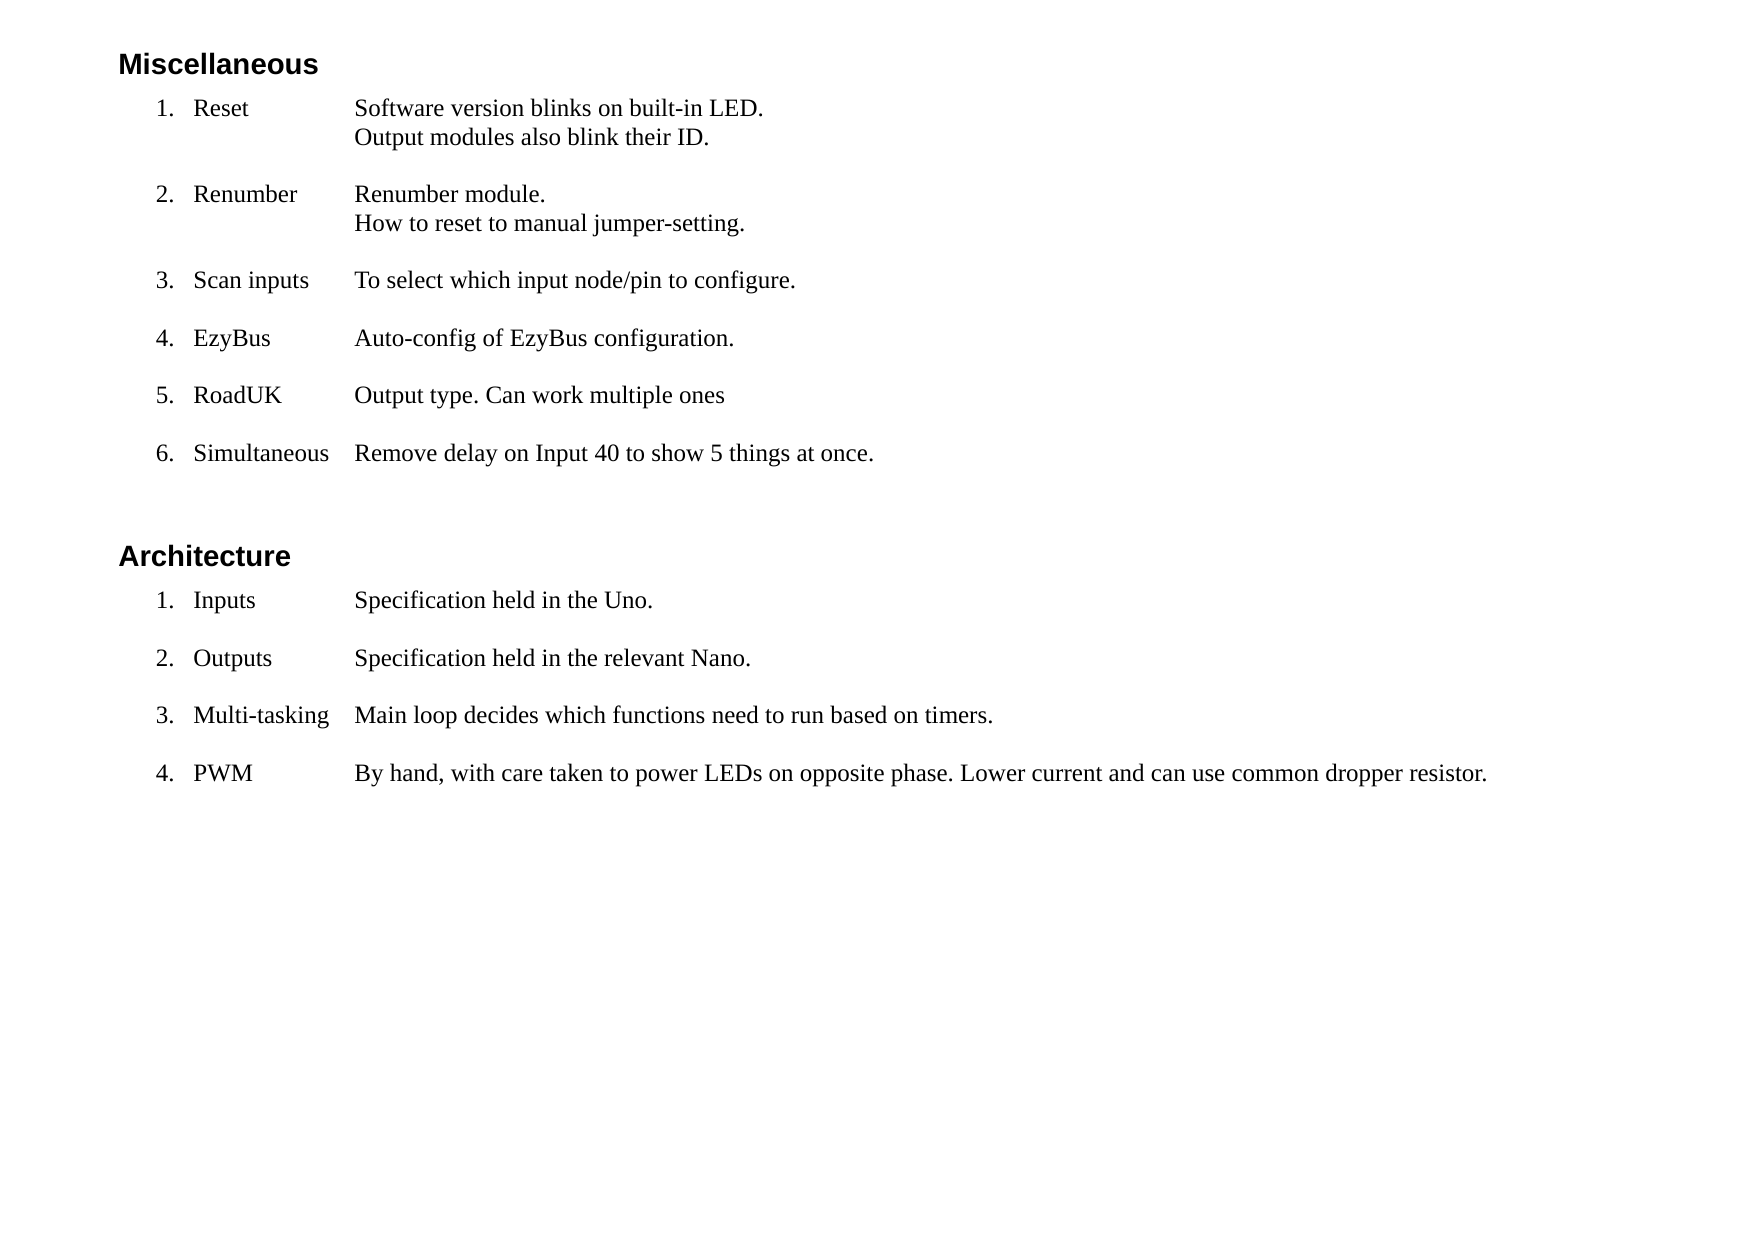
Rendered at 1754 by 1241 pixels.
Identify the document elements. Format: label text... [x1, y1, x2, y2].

list Simultaneous Remove delay on Input 40 to show 5 things at once. [156, 438, 1636, 496]
list Scan inputs To select which input node/pin to configure. [156, 266, 1636, 323]
subtitle Miscellaneous [118, 47, 1636, 81]
list PWM By hand, with care taken to power LEDs on opposite phase. Lower current and can use common dropper resistor. [156, 758, 1636, 786]
list Inputs Specification held in the Uno. [156, 585, 1636, 643]
list Multi-tasking Main loop decides which functions need to run based on timers. [156, 700, 1636, 758]
list EzyBus Auto-config of EzyBus configuration. [156, 323, 1636, 381]
list Outputs Specification held in the relevant Nano. [156, 643, 1636, 700]
list Reset Software version blinks on built-in LED. Output modules also blink their ID. [156, 93, 1636, 179]
list Renumber Renumber module. How to reset to manual jumper-setting. [156, 179, 1636, 266]
list RoadUK Output type. Can work multiple ones [156, 381, 1636, 438]
subtitle Architecture [118, 539, 1636, 573]
